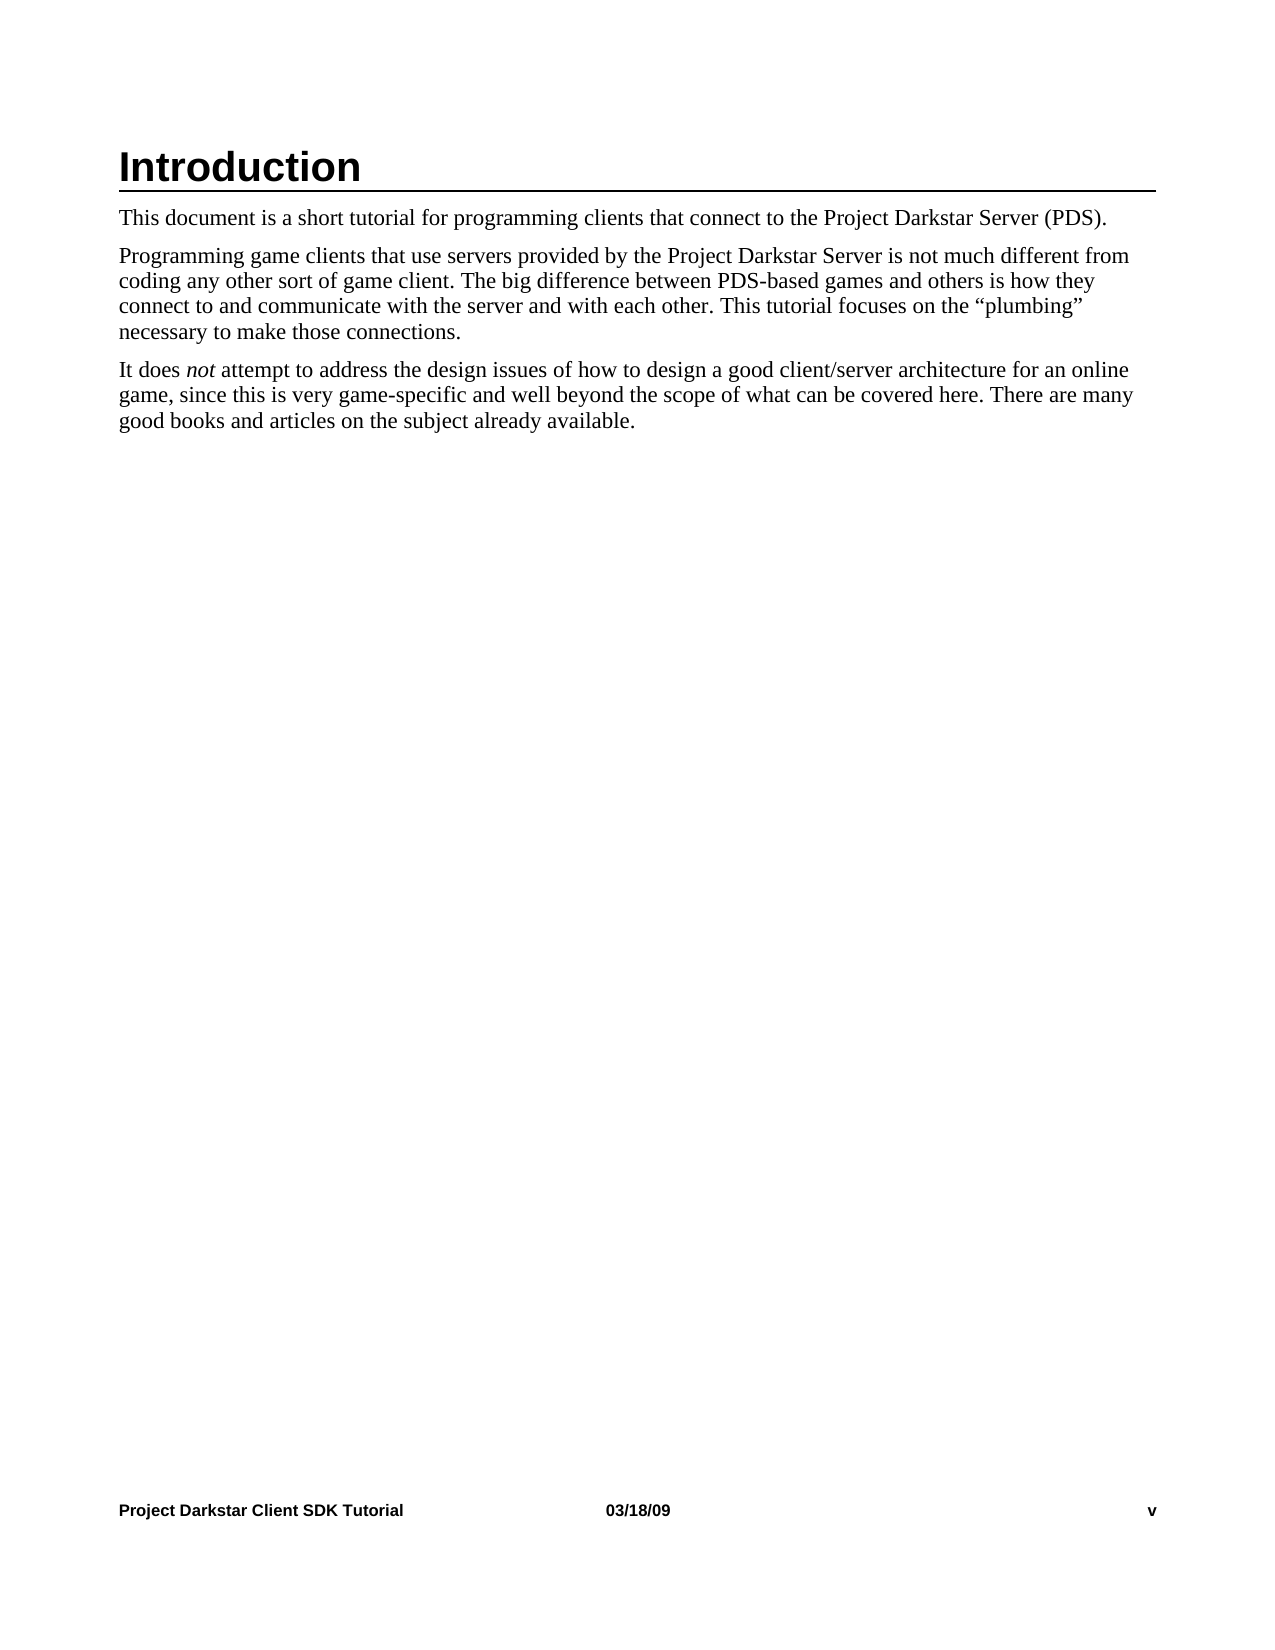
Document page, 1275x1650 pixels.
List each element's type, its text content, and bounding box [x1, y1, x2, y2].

text This document is a short tutorial for programming clients that connect to the Project Darkstar Server (PDS). [118, 205, 1156, 230]
text Programming game clients that use servers provided by the Project Darkstar Server is not much different from coding any other sort of game client. The big difference between PDS-based games and others is how they connect to and communicate with the server and with each other. This tutorial focuses on the “plumbing” necessary to make those connections. [118, 243, 1156, 344]
text It does not attempt to address the design issues of how to design a good client/server architecture for an online game, since this is very game-specific and well beyond the scope of what can be covered here. There are many good books and articles on the subject already available. [118, 357, 1156, 433]
subtitle Introduction [118, 143, 1156, 192]
